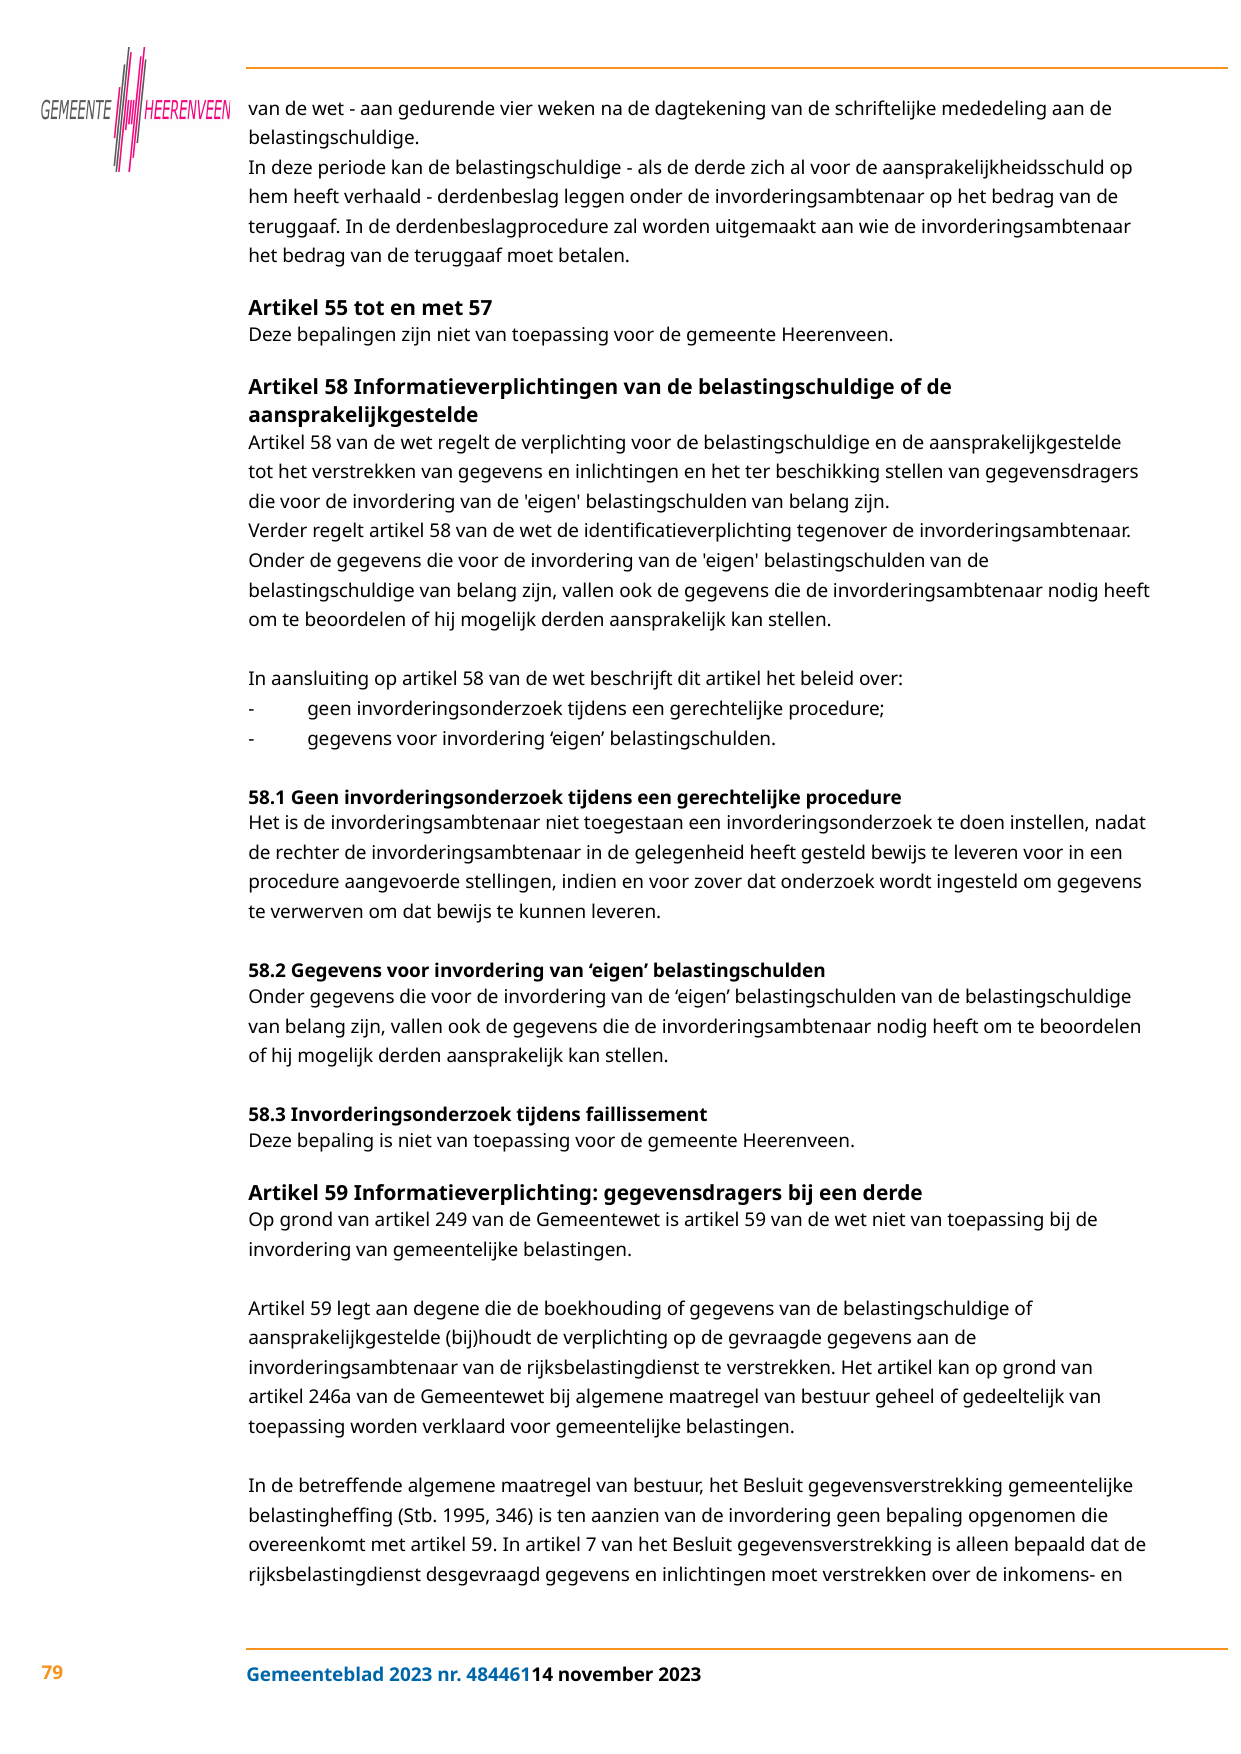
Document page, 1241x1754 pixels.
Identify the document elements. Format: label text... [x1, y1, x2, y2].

text Onder de gegevens die voor de invordering van de 'eigen' belastingschulden van de belastingschuldige van belang zijn, vallen ook de gegevens die de invorderingsambtenaar nodig heeft om te beoordelen of hij mogelijk derden aansprakelijk kan stellen. [248, 547, 1152, 632]
text van de wet - aan gedurende vier weken na de dagtekening van de schriftelijke mededeling aan de belastingschuldige. [248, 95, 1152, 150]
text Het is de invorderingsambtenaar niet toegestaan een invorderingsonderzoek te doen instellen, nadat de rechter de invorderingsambtenaar in de gelegenheid heeft gesteld bewijs te leveren voor in een procedure aangevoerde stellingen, indien en voor zover dat onderzoek wordt ingesteld om gegevens te verwerven om dat bewijs te kunnen leveren. [248, 809, 1152, 924]
text 58.2 Gegevens voor invordering van ‘eigen’ belastingschulden [248, 957, 1152, 983]
text Artikel 58 Informatieverplichtingen van de belastingschuldige of de aansprakelijkgestelde [248, 372, 1152, 429]
text Artikel 55 tot en met 57 [248, 293, 1152, 322]
text Verder regelt artikel 58 van de wet de identificatieverplichting tegenover de invorderingsambtenaar. [248, 518, 1152, 543]
text In deze periode kan de belastingschuldige - als de derde zich al voor de aansprakelijkheidsschuld op hem heeft verhaald - derdenbeslag leggen onder de invorderingsambtenaar op het bedrag van de teruggaaf. In de derdenbeslagprocedure zal worden uitgemaakt aan wie de invorderingsambtenaar het bedrag van de teruggaaf moet betalen. [248, 154, 1152, 268]
text In de betreffende algemene maatregel van bestuur, het Besluit gegevensverstrekking gemeentelijke belastingheffing (Stb. 1995, 346) is ten aanzien van de invordering geen bepaling opgenomen die overeenkomt met artikel 59. In artikel 7 van het Besluit gegevensverstrekking is alleen bepaald dat de rijksbelastingdienst desgevraagd gegevens en inlichtingen moet verstrekken over de inkomens- en [248, 1472, 1152, 1587]
text Op grond van artikel 249 van de Gemeentewet is artikel 59 van de wet niet van toepassing bij de invordering van gemeentelijke belastingen. [248, 1206, 1152, 1261]
text Onder gegevens die voor de invordering van de ‘eigen’ belastingschulden van de belastingschuldige van belang zijn, vallen ook de gegevens die de invorderingsambtenaar nodig heeft om te beoordelen of hij mogelijk derden aansprakelijk kan stellen. [248, 983, 1152, 1068]
text Artikel 59 legt aan degene die de boekhouding of gegevens van de belastingschuldige of aansprakelijkgestelde (bij)houdt de verplichting op de gevraagde gegevens aan de invorderingsambtenaar van de rijksbelastingdienst te verstrekken. Het artikel kan op grond van artikel 246a van de Gemeentewet bij algemene maatregel van bestuur geheel of gedeeltelijk van toepassing worden verklaard voor gemeentelijke belastingen. [248, 1295, 1152, 1439]
text 58.3 Invorderingsonderzoek tijdens faillissement [248, 1102, 1152, 1127]
text Deze bepalingen zijn niet van toepassing voor de gemeente Heerenveen. [248, 322, 1152, 347]
text Deze bepaling is niet van toepassing voor de gemeente Heerenveen. [248, 1127, 1152, 1153]
text Artikel 59 Informatieverplichting: gegevensdragers bij een derde [248, 1178, 1152, 1206]
picture [41, 47, 231, 172]
text Artikel 58 van de wet regelt de verplichting voor de belastingschuldige en de aansprakelijkgestelde tot het verstrekken van gegevens en inlichtingen en het ter beschikking stellen van gegevensdragers die voor de invordering van de 'eigen' belastingschulden van belang zijn. [248, 429, 1152, 514]
text In aansluiting op artikel 58 van de wet beschrijft dit artikel het beleid over: [248, 666, 1152, 691]
list geen invorderingsonderzoek tijdens een gerechtelijke procedure; [248, 695, 1152, 721]
list gegevens voor invordering ‘eigen’ belastingschulden. [248, 725, 1152, 750]
text 58.1 Geen invorderingsonderzoek tijdens een gerechtelijke procedure [248, 784, 1152, 809]
